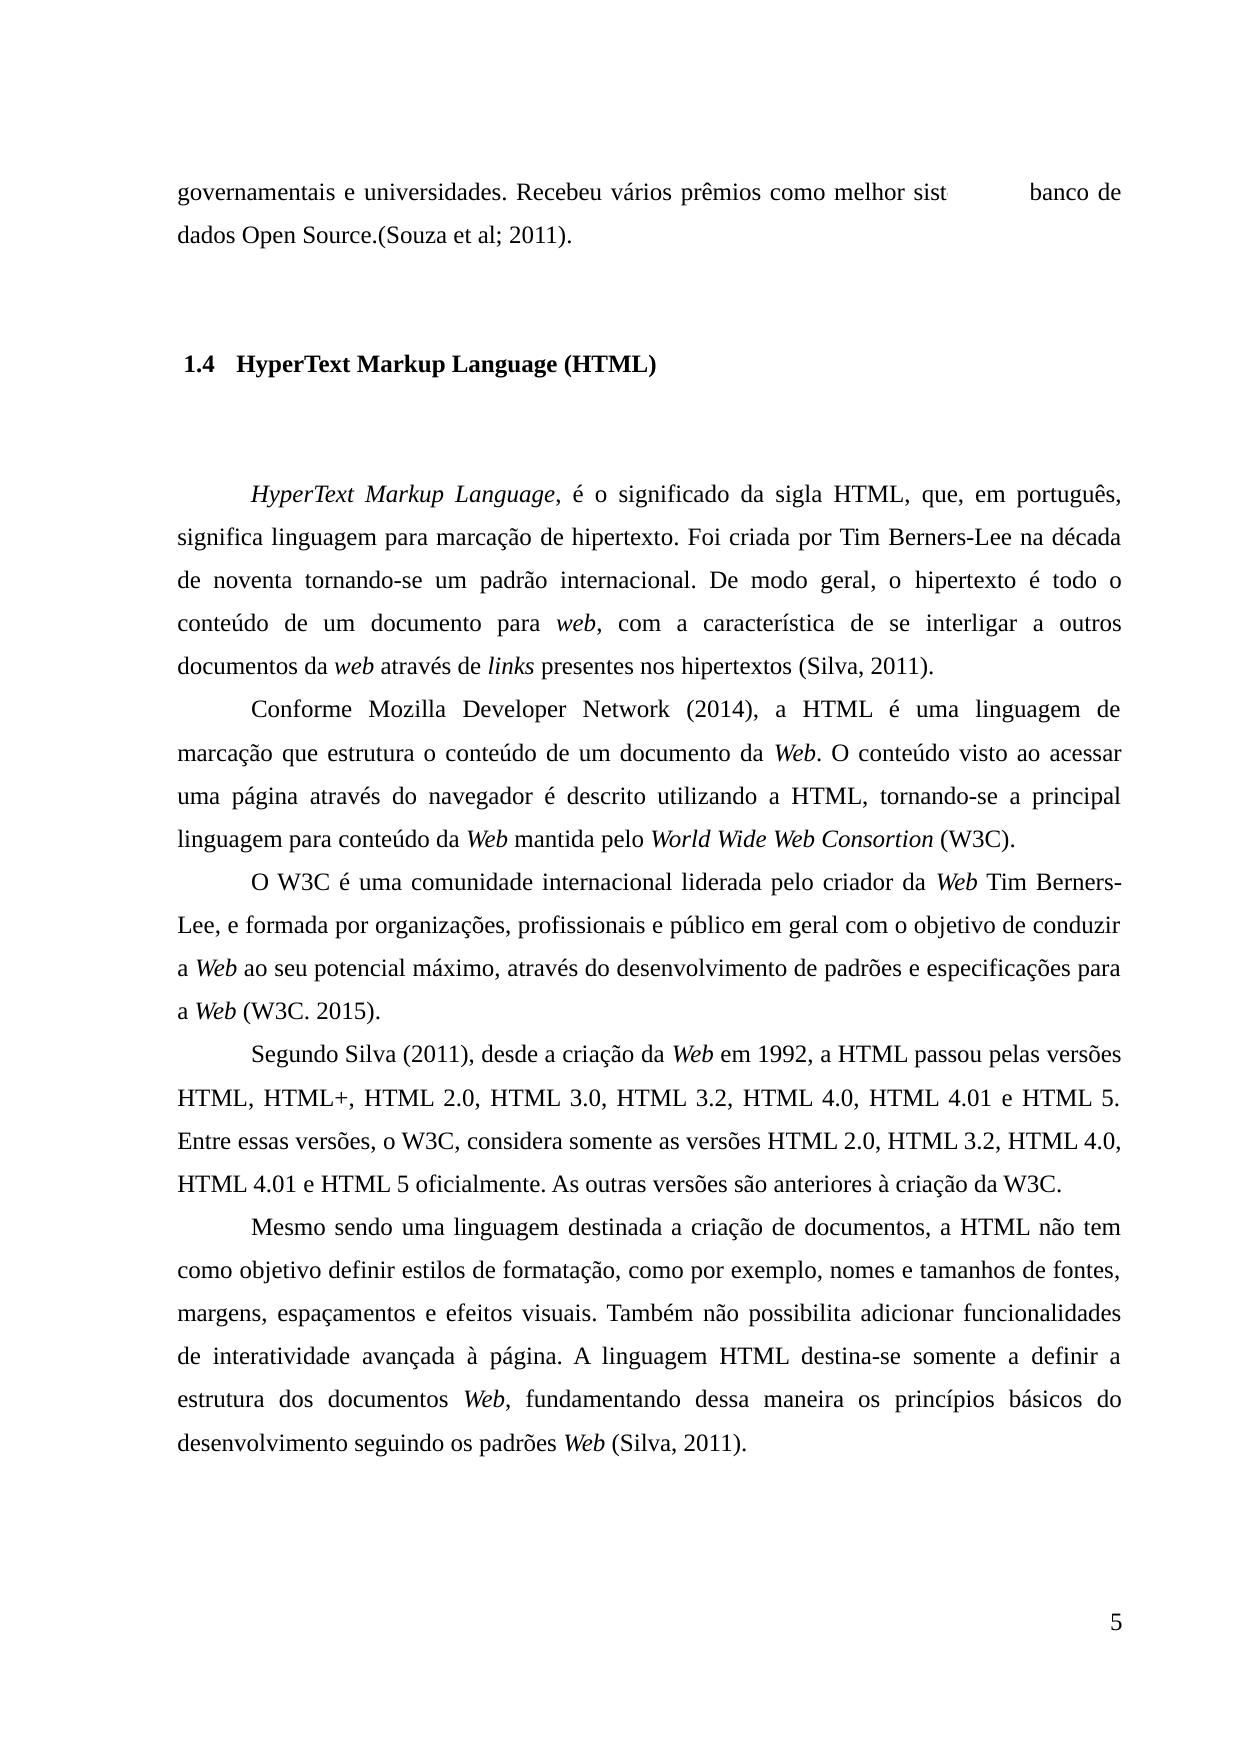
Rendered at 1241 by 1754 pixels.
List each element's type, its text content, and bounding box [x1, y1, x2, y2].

text HyperText Markup Language, é o significado da sigla HTML, que, em português, significa linguagem para marcação de hipertexto. Foi criada por Tim Berners-Lee na década de noventa tornando-se um padrão internacional. De modo geral, o hipertexto é todo o conteúdo de um documento para web, com a característica de se interligar a outros documentos da web através de links presentes nos hipertextos (Silva, 2011). [177, 479, 1122, 680]
text Mesmo sendo uma linguagem destinada a criação de documentos, a HTML não tem como objetivo definir estilos de formatação, como por exemplo, nomes e tamanhos de fontes, margens, espaçamentos e efeitos visuais. Também não possibilita adicionar funcionalidades de interatividade avançada à página. A linguagem HTML destina-se somente a definir a estrutura dos documentos Web, fundamentando dessa maneira os princípios básicos do desenvolvimento seguindo os padrões Web (Silva, 2011). [177, 1212, 1122, 1456]
subtitle HyperText Markup Language (HTML) [177, 349, 1122, 378]
text O W3C é uma comunidade internacional liderada pelo criador da Web Tim Berners-Lee, e formada por organizações, profissionais e público em geral com o objetivo de conduzir a Web ao seu potencial máximo, através do desenvolvimento de padrões e especificações para a Web (W3C. 2015). [177, 867, 1122, 1025]
text Segundo Silva (2011), desde a criação da Web em 1992, a HTML passou pelas versões HTML, HTML+, HTML 2.0, HTML 3.0, HTML 3.2, HTML 4.0, HTML 4.01 e HTML 5. Entre essas versões, o W3C, considera somente as versões HTML 2.0, HTML 3.2, HTML 4.0, HTML 4.01 e HTML 5 oficialmente. As outras versões são anteriores à criação da W3C. [177, 1039, 1122, 1198]
text Conforme Mozilla Developer Network (2014), a HTML é uma linguagem de marcação que estrutura o conteúdo de um documento da Web. O conteúdo visto ao acessar uma página através do navegador é descrito utilizando a HTML, tornando-se a principal linguagem para conteúdo da Web mantida pelo World Wide Web Consortion (W3C). [177, 694, 1122, 853]
text governamentais e universidades. Recebeu vários prêmios como melhor sistema de banco de dados Open Source.(Souza et al; 2011). [177, 177, 1122, 249]
